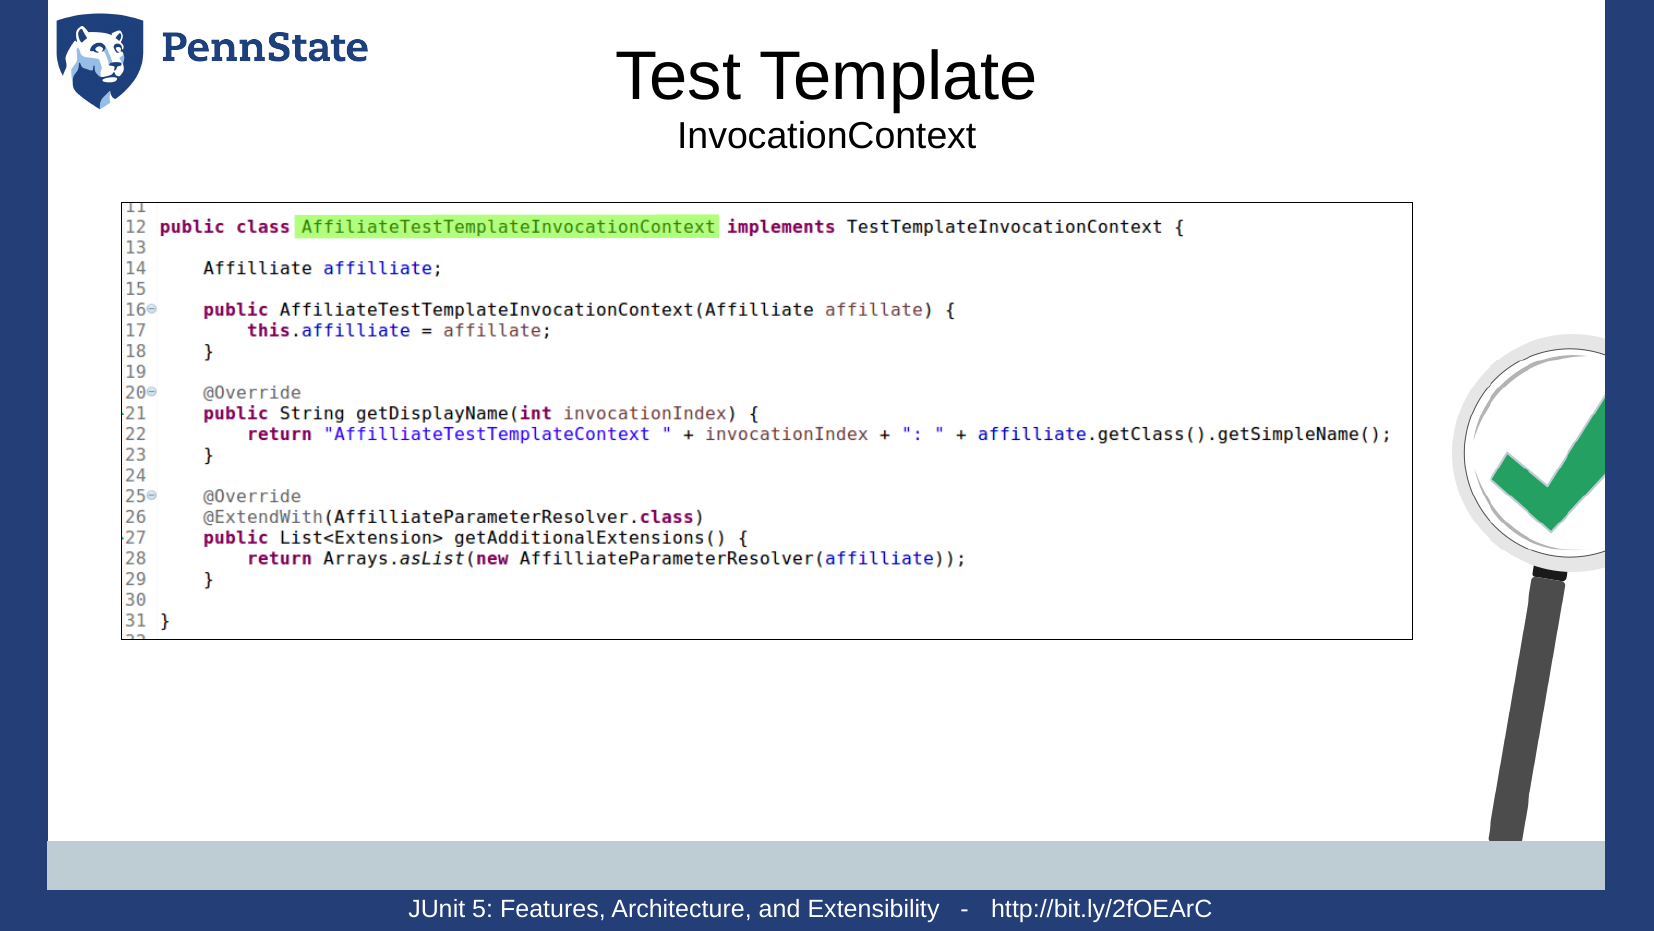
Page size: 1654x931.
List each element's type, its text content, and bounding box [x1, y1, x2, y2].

text_box [294, 214, 719, 239]
picture [1452, 334, 1605, 841]
picture [48, 0, 411, 152]
title Test Template InvocationContext [61, 19, 1592, 175]
picture [121, 202, 1413, 640]
